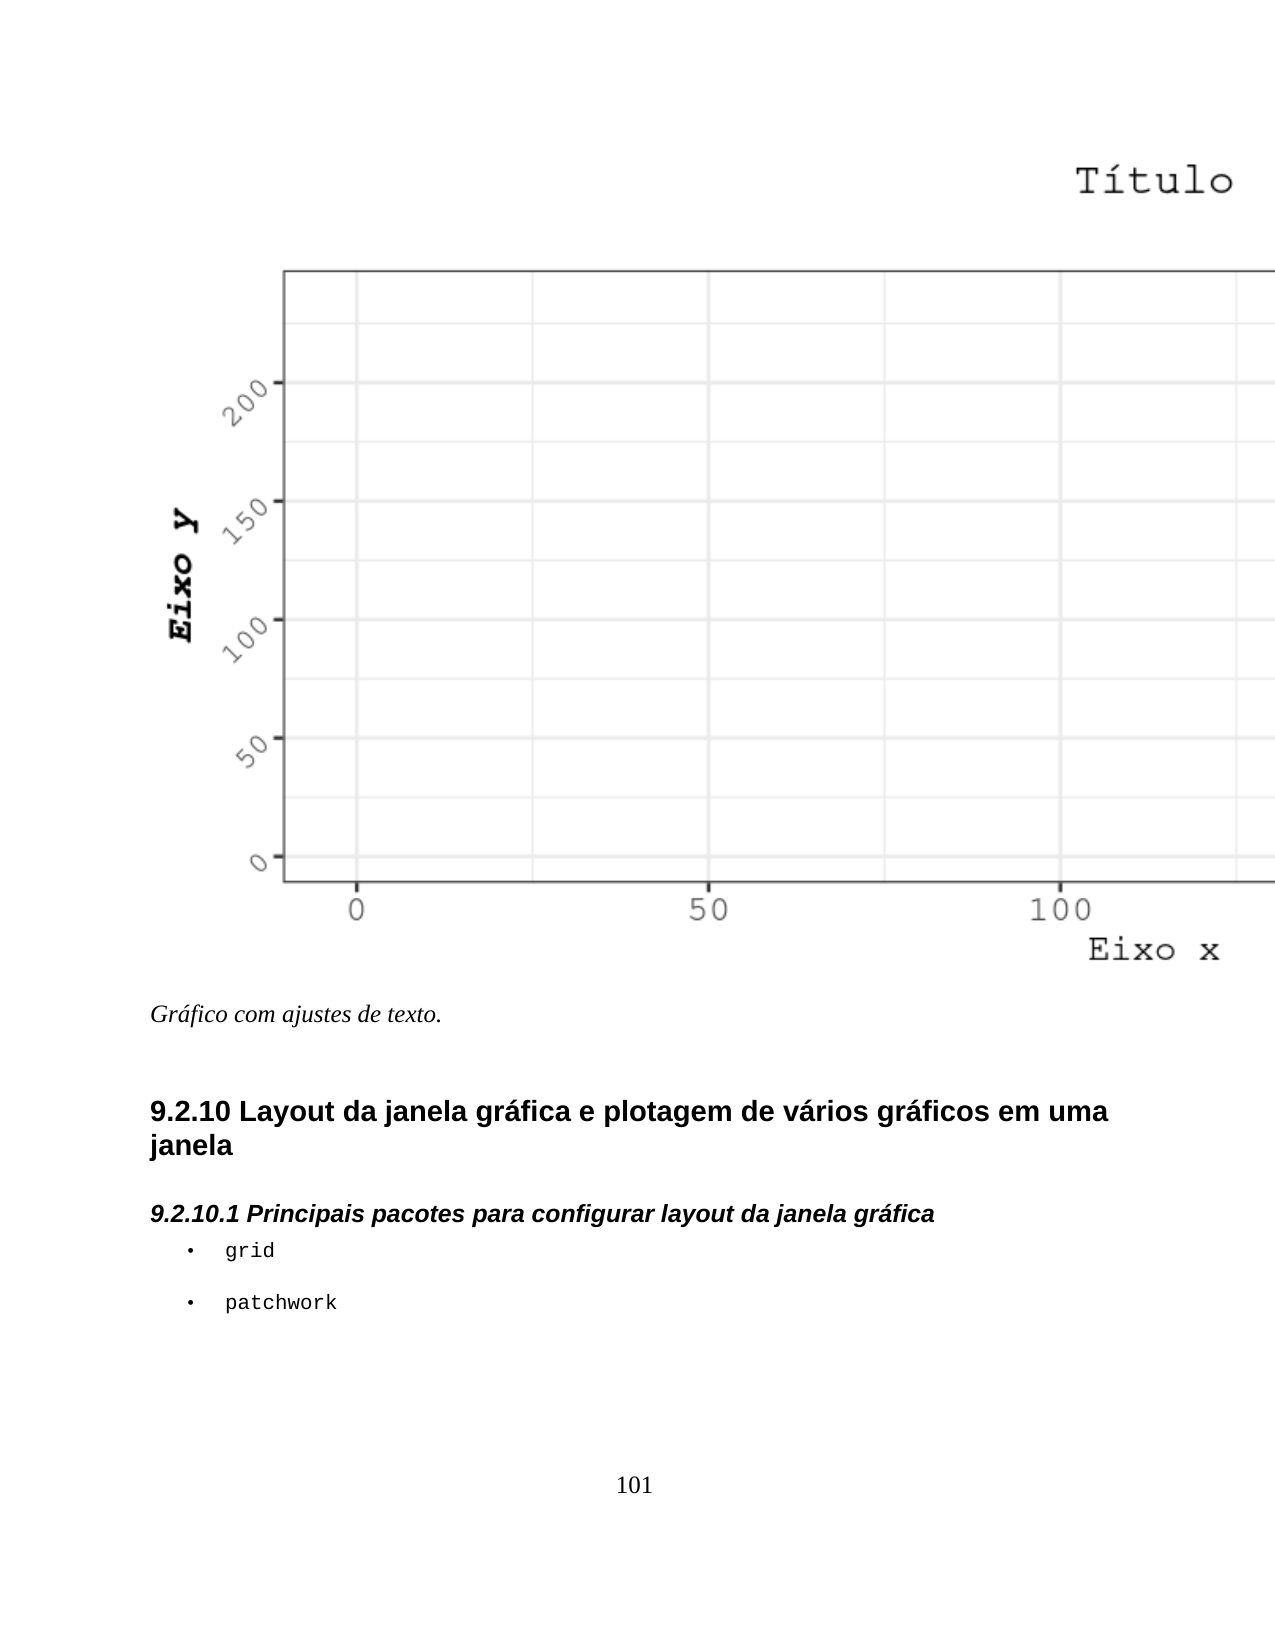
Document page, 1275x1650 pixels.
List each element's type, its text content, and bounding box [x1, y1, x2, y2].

subtitle 9.2.10 Layout da janela gráfica e plotagem de vários gráficos em uma janela [150, 1094, 1125, 1161]
list grid [187, 1240, 1125, 1292]
list patchwork [187, 1292, 1125, 1345]
text Gráfico com ajustes de texto. [150, 999, 1125, 1028]
subtitle 9.2.10.1 Principais pacotes para configurar layout da janela gráfica [150, 1199, 1125, 1227]
picture [150, 150, 1275, 987]
